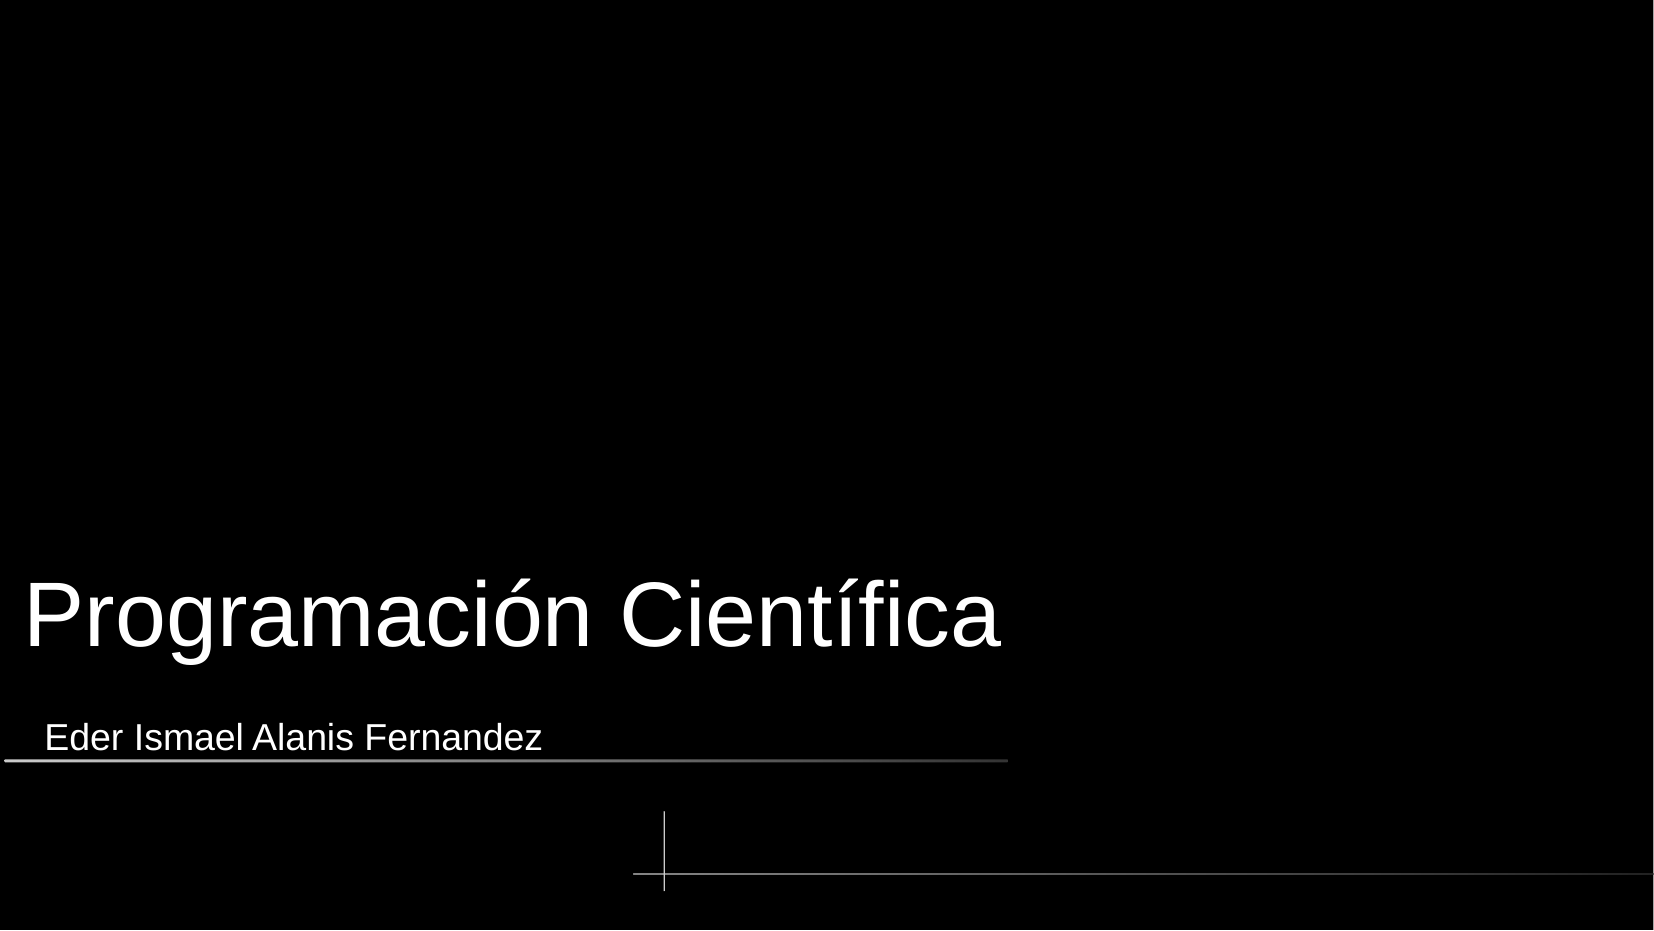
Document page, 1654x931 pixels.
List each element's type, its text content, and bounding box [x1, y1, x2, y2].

text_box Eder Ismael Alanis Fernandez [29, 708, 559, 766]
title Programación Científica [23, 561, 1501, 670]
